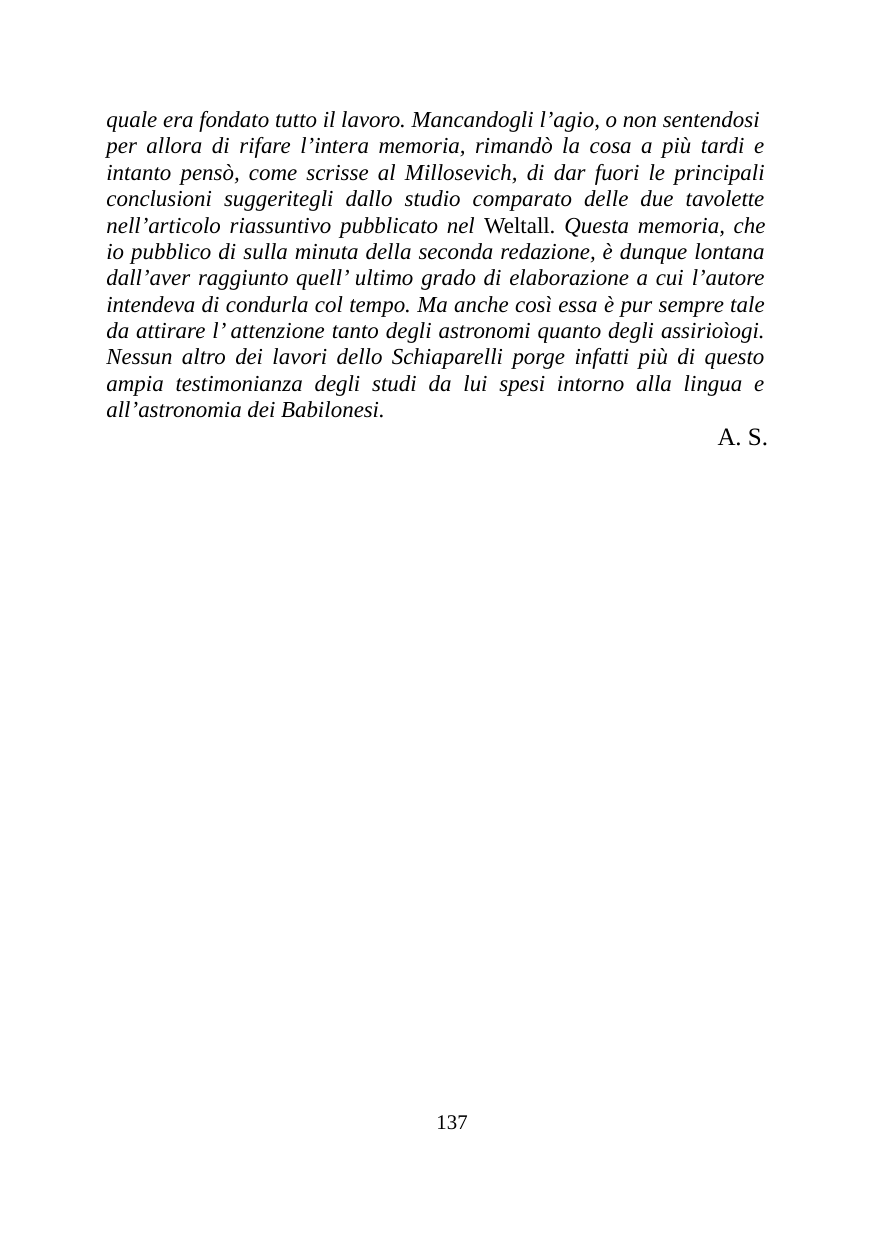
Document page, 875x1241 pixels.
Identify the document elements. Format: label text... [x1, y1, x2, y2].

text quale era fondato tutto il lavoro. Mancandogli l’agio, o non sentendosi [106, 106, 768, 133]
text per allora di rifare l’intera memoria, rimandò la cosa a più tardi e intanto pensò, come scrisse al Millosevich, di dar fuori le principali conclusioni suggeritegli dallo studio comparato delle due tavolette nell’articolo riassuntivo pubblicato nel Weltall. Questa memoria, che io pubblico di sulla minuta della seconda redazione, è dunque lontana dall’aver raggiunto quell’ ultimo grado di elaborazione a cui l’autore intendeva di condurla col tempo. Ma anche così essa è pur sempre tale da attirare l’ attenzione tanto degli astronomi quanto degli assirioìogi. Nessun altro dei lavori dello Schiaparelli porge infatti più di questo ampia testimonianza degli studi da lui spesi intorno alla lingua e all’astronomia dei Babilonesi. [106, 133, 768, 422]
text A. S. [106, 422, 768, 451]
